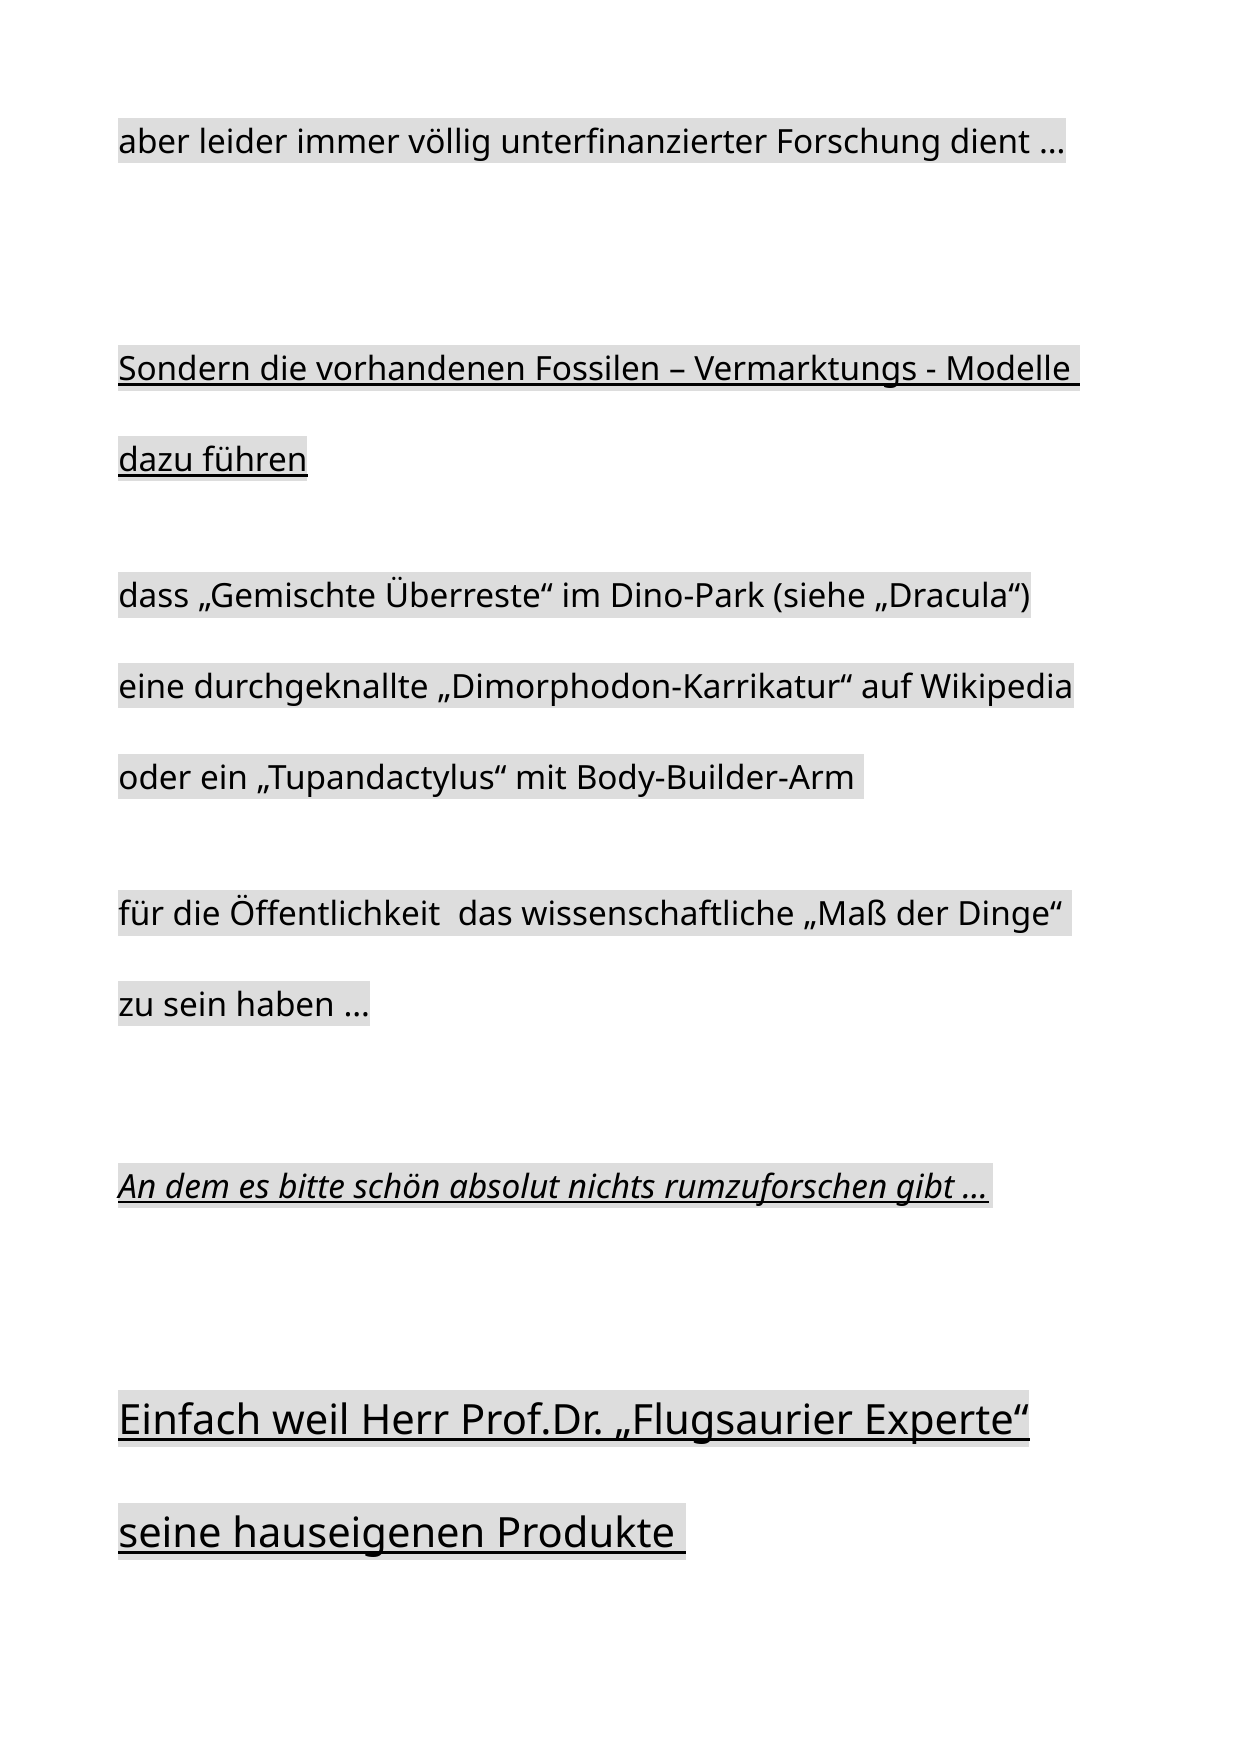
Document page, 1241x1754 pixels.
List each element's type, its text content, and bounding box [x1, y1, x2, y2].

text aber leider immer völlig unterfinanzierter Forschung dient … [118, 118, 1122, 163]
text für die Öffentlichkeit das wissenschaftliche „Maß der Dinge“ [118, 890, 1122, 936]
text eine durchgeknallte „Dimorphodon-Karrikatur“ auf Wikipedia [118, 663, 1122, 708]
text zu sein haben … [118, 981, 1122, 1026]
text Einfach weil Herr Prof.Dr. „Flugsaurier Experte“ [118, 1390, 1122, 1447]
text dass „Gemischte Überreste“ im Dino-Park (siehe „Dracula“) [118, 572, 1122, 618]
text Sondern die vorhandenen Fossilen – Vermarktungs - Modelle [118, 345, 1122, 391]
text oder ein „Tupandactylus“ mit Body-Builder-Arm [118, 754, 1122, 799]
text dazu führen [118, 436, 1122, 481]
text seine hauseigenen Produkte [118, 1503, 1122, 1560]
text An dem es bitte schön absolut nichts rumzuforschen gibt ... [118, 1163, 1122, 1208]
